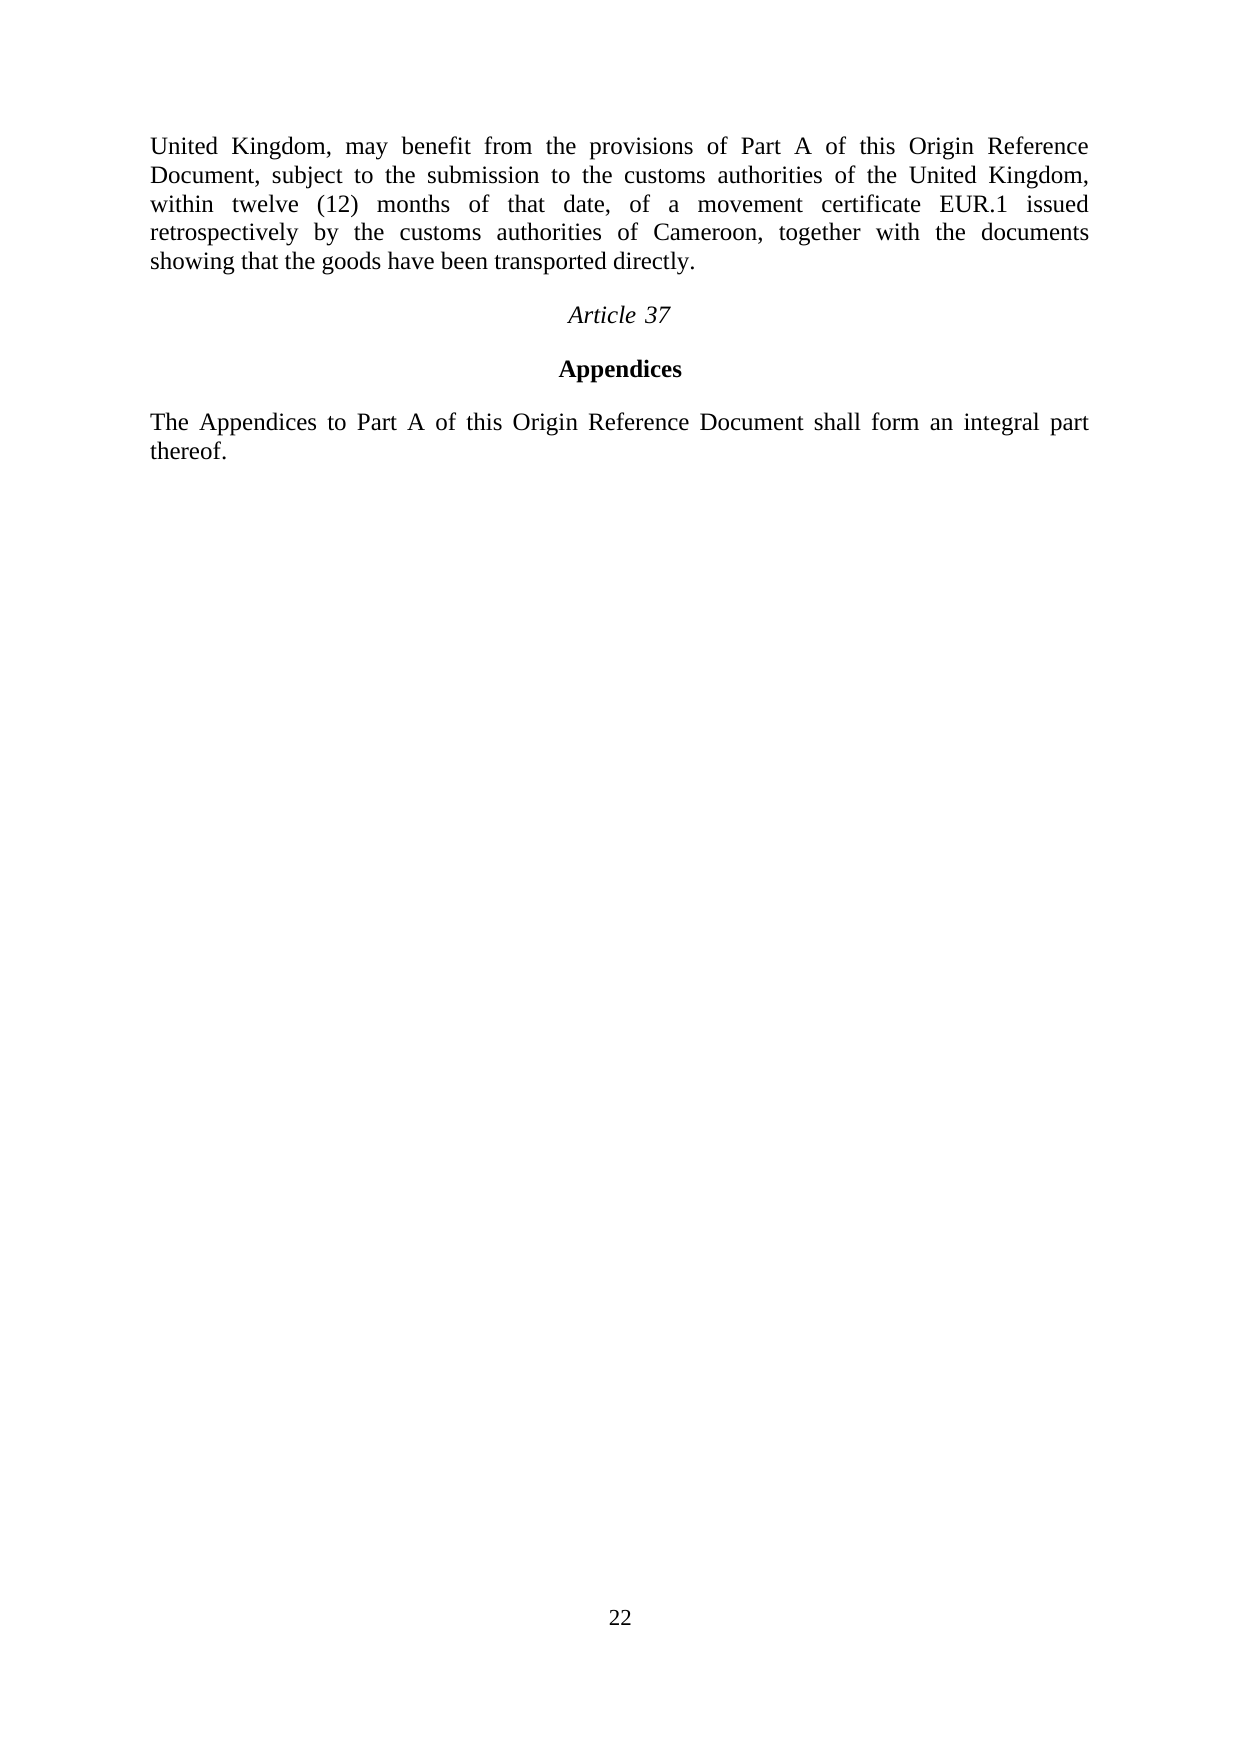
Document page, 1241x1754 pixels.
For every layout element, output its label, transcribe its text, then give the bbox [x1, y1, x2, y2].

text Article 37 [150, 300, 1090, 329]
text The Appendices to Part A of this Origin Reference Document shall form an integral part thereof. [150, 407, 1090, 465]
text Appendices [150, 354, 1090, 382]
text United Kingdom, may benefit from the provisions of Part A of this Origin Reference Document, subject to the submission to the customs authorities of the United Kingdom, within twelve (12) months of that date, of a movement certificate EUR.1 issued retrospectively by the customs authorities of Cameroon, together with the documents showing that the goods have been transported directly. [150, 131, 1090, 275]
